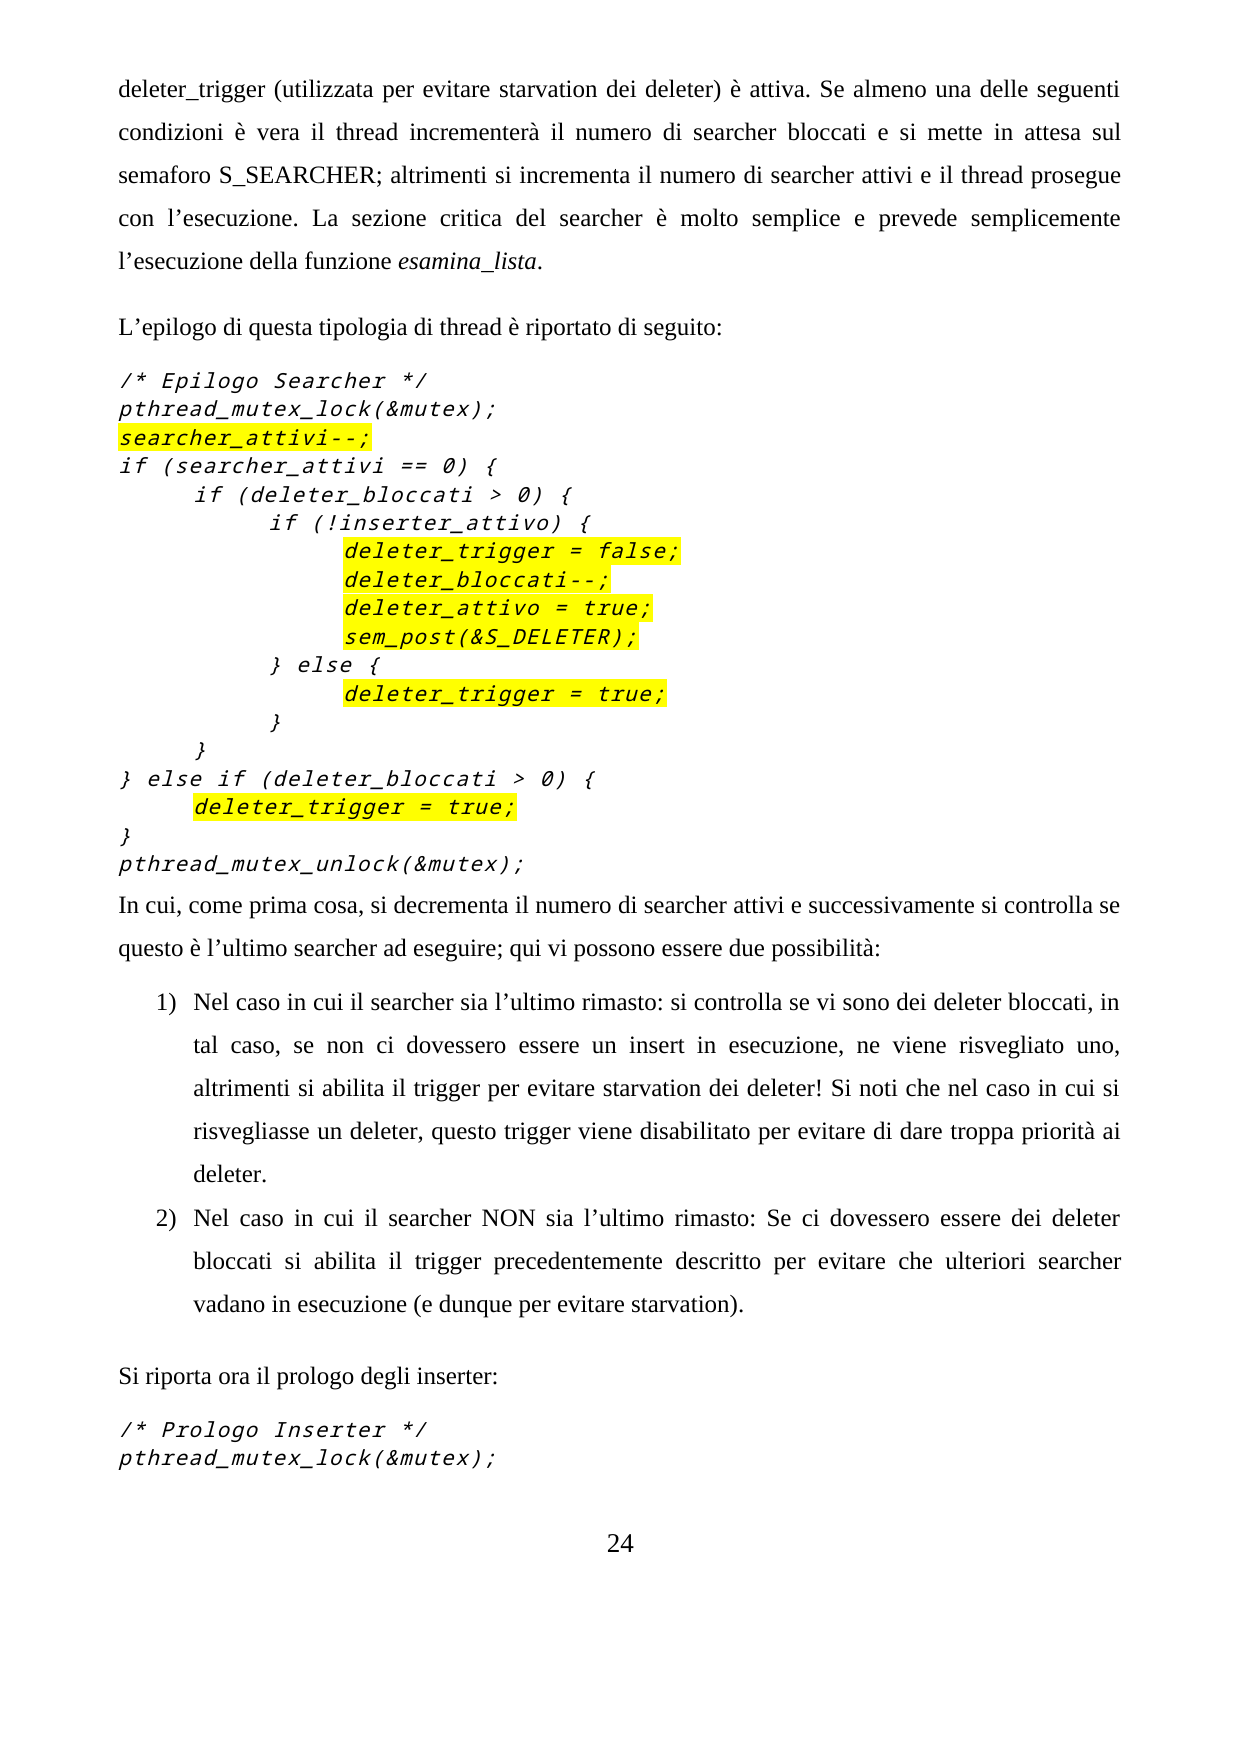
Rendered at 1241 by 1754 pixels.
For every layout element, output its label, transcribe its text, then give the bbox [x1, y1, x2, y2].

text } [118, 821, 1122, 849]
text deleter_trigger = true; [118, 792, 1122, 821]
text searcher_attivi--; [118, 423, 1122, 451]
text /* Prologo Inserter */ [118, 1415, 1122, 1443]
text deleter_bloccati--; [268, 565, 1122, 593]
text } [118, 736, 1122, 764]
text deleter_attivo = true; [268, 593, 1122, 622]
text sem_post(&S_DELETER); [268, 622, 1122, 650]
list Nel caso in cui il searcher NON sia l’ultimo rimasto: Se ci dovessero essere dei deleter bloccati si abilita il trigger precedentemente descritto per evitare che ulteriori searcher vadano in esecuzione (e dunque per evitare starvation). [156, 1203, 1122, 1318]
text pthread_mutex_unlock(&mutex); [118, 849, 1122, 878]
text } [193, 707, 1122, 736]
text L’epilogo di questa tipologia di thread è riportato di seguito: [118, 312, 1122, 341]
text deleter_trigger = false; [268, 537, 1122, 565]
text /* Epilogo Searcher */ [118, 366, 1122, 394]
text if (searcher_attivi == 0) { [118, 451, 1122, 480]
text if (deleter_bloccati > 0) { [118, 480, 1122, 508]
text pthread_mutex_lock(&mutex); [118, 1443, 1122, 1472]
text } else if (deleter_bloccati > 0) { [118, 764, 1122, 792]
text if (!inserter_attivo) { [193, 508, 1122, 537]
text } else { [193, 650, 1122, 679]
text deleter_trigger (utilizzata per evitare starvation dei deleter) è attiva. Se almeno una delle seguenti condizioni è vera il thread incrementerà il numero di searcher bloccati e si mette in attesa sul semaforo S_SEARCHER; altrimenti si incrementa il numero di searcher attivi e il thread prosegue con l’esecuzione. La sezione critica del searcher è molto semplice e prevede semplicemente l’esecuzione della funzione esamina_lista. [118, 74, 1122, 275]
text Si riporta ora il prologo degli inserter: [118, 1361, 1122, 1390]
text pthread_mutex_lock(&mutex); [118, 394, 1122, 423]
list Nel caso in cui il searcher sia l’ultimo rimasto: si controlla se vi sono dei deleter bloccati, in tal caso, se non ci dovessero essere un insert in esecuzione, ne viene risvegliato uno, altrimenti si abilita il trigger per evitare starvation dei deleter! Si noti che nel caso in cui si risvegliasse un deleter, questo trigger viene disabilitato per evitare di dare troppa priorità ai deleter. [156, 987, 1122, 1188]
text In cui, come prima cosa, si decrementa il numero di searcher attivi e successivamente si controlla se questo è l’ultimo searcher ad eseguire; qui vi possono essere due possibilità: [118, 890, 1122, 962]
text deleter_trigger = true; [268, 679, 1122, 707]
